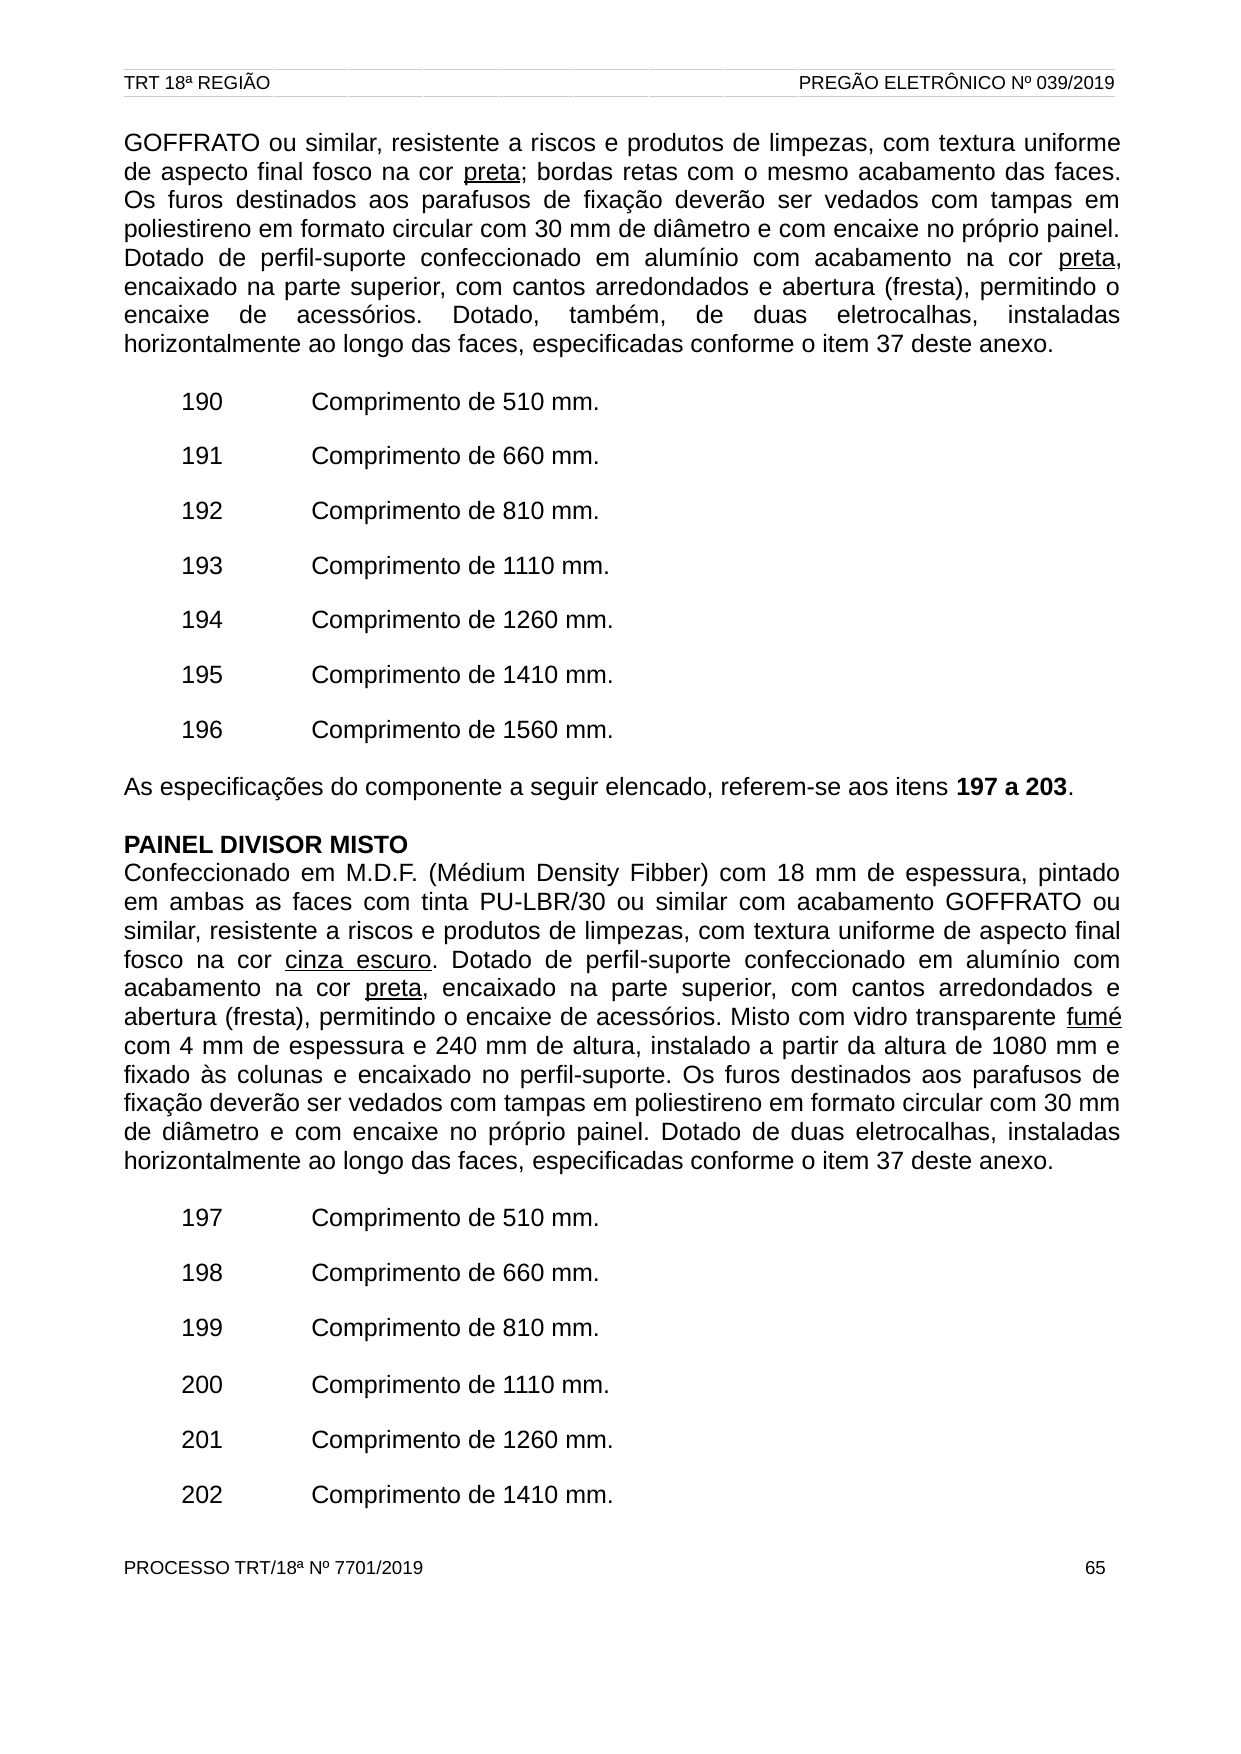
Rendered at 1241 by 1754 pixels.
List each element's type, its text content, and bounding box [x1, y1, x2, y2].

text As especificações do componente a seguir elencado, referem-se aos itens 197 a 203. [123, 772, 1122, 801]
text 199 Comprimento de 810 mm. [181, 1313, 1122, 1342]
text 193 Comprimento de 1110 mm. [181, 551, 1122, 579]
text 198 Comprimento de 660 mm. [181, 1258, 1122, 1287]
text 200 Comprimento de 1110 mm. [181, 1370, 1122, 1399]
text 197 Comprimento de 510 mm. [181, 1203, 1122, 1232]
text Confeccionado em M.D.F. (Médium Density Fibber) com 18 mm de espessura, pintado em ambas as faces com tinta PU-LBR/30 ou similar com acabamento GOFFRATO ou similar, resistente a riscos e produtos de limpezas, com textura uniforme de aspecto final fosco na cor cinza escuro. Dotado de perfil-suporte confeccionado em alumínio com acabamento na cor preta, encaixado na parte superior, com cantos arredondados e abertura (fresta), permitindo o encaixe de acessórios. Misto com vidro transparente fumé com 4 mm de espessura e 240 mm de altura, instalado a partir da altura de 1080 mm e fixado às colunas e encaixado no perfil-suporte. Os furos destinados aos parafusos de fixação deverão ser vedados com tampas em poliestireno em formato circular com 30 mm de diâmetro e com encaixe no próprio painel. Dotado de duas eletrocalhas, instaladas horizontalmente ao longo das faces, especificadas conforme o item 37 deste anexo. [123, 858, 1122, 1175]
text 195 Comprimento de 1410 mm. [181, 660, 1122, 689]
text 190 Comprimento de 510 mm. [181, 387, 1122, 415]
text 201 Comprimento de 1260 mm. [181, 1425, 1122, 1454]
text 192 Comprimento de 810 mm. [181, 496, 1122, 525]
text GOFFRATO ou similar, resistente a riscos e produtos de limpezas, com textura uniforme de aspecto final fosco na cor preta; bordas retas com o mesmo acabamento das faces. Os furos destinados aos parafusos de fixação deverão ser vedados com tampas em poliestireno em formato circular com 30 mm de diâmetro e com encaixe no próprio painel. Dotado de perfil-suporte confeccionado em alumínio com acabamento na cor preta, encaixado na parte superior, com cantos arredondados e abertura (fresta), permitindo o encaixe de acessórios. Dotado, também, de duas eletrocalhas, instaladas horizontalmente ao longo das faces, especificadas conforme o item 37 deste anexo. [123, 128, 1122, 358]
text 202 Comprimento de 1410 mm. [181, 1480, 1122, 1508]
text PAINEL DIVISOR MISTO [123, 830, 1122, 858]
text 194 Comprimento de 1260 mm. [181, 605, 1122, 634]
text 196 Comprimento de 1560 mm. [181, 715, 1122, 743]
text 191 Comprimento de 660 mm. [181, 441, 1122, 470]
